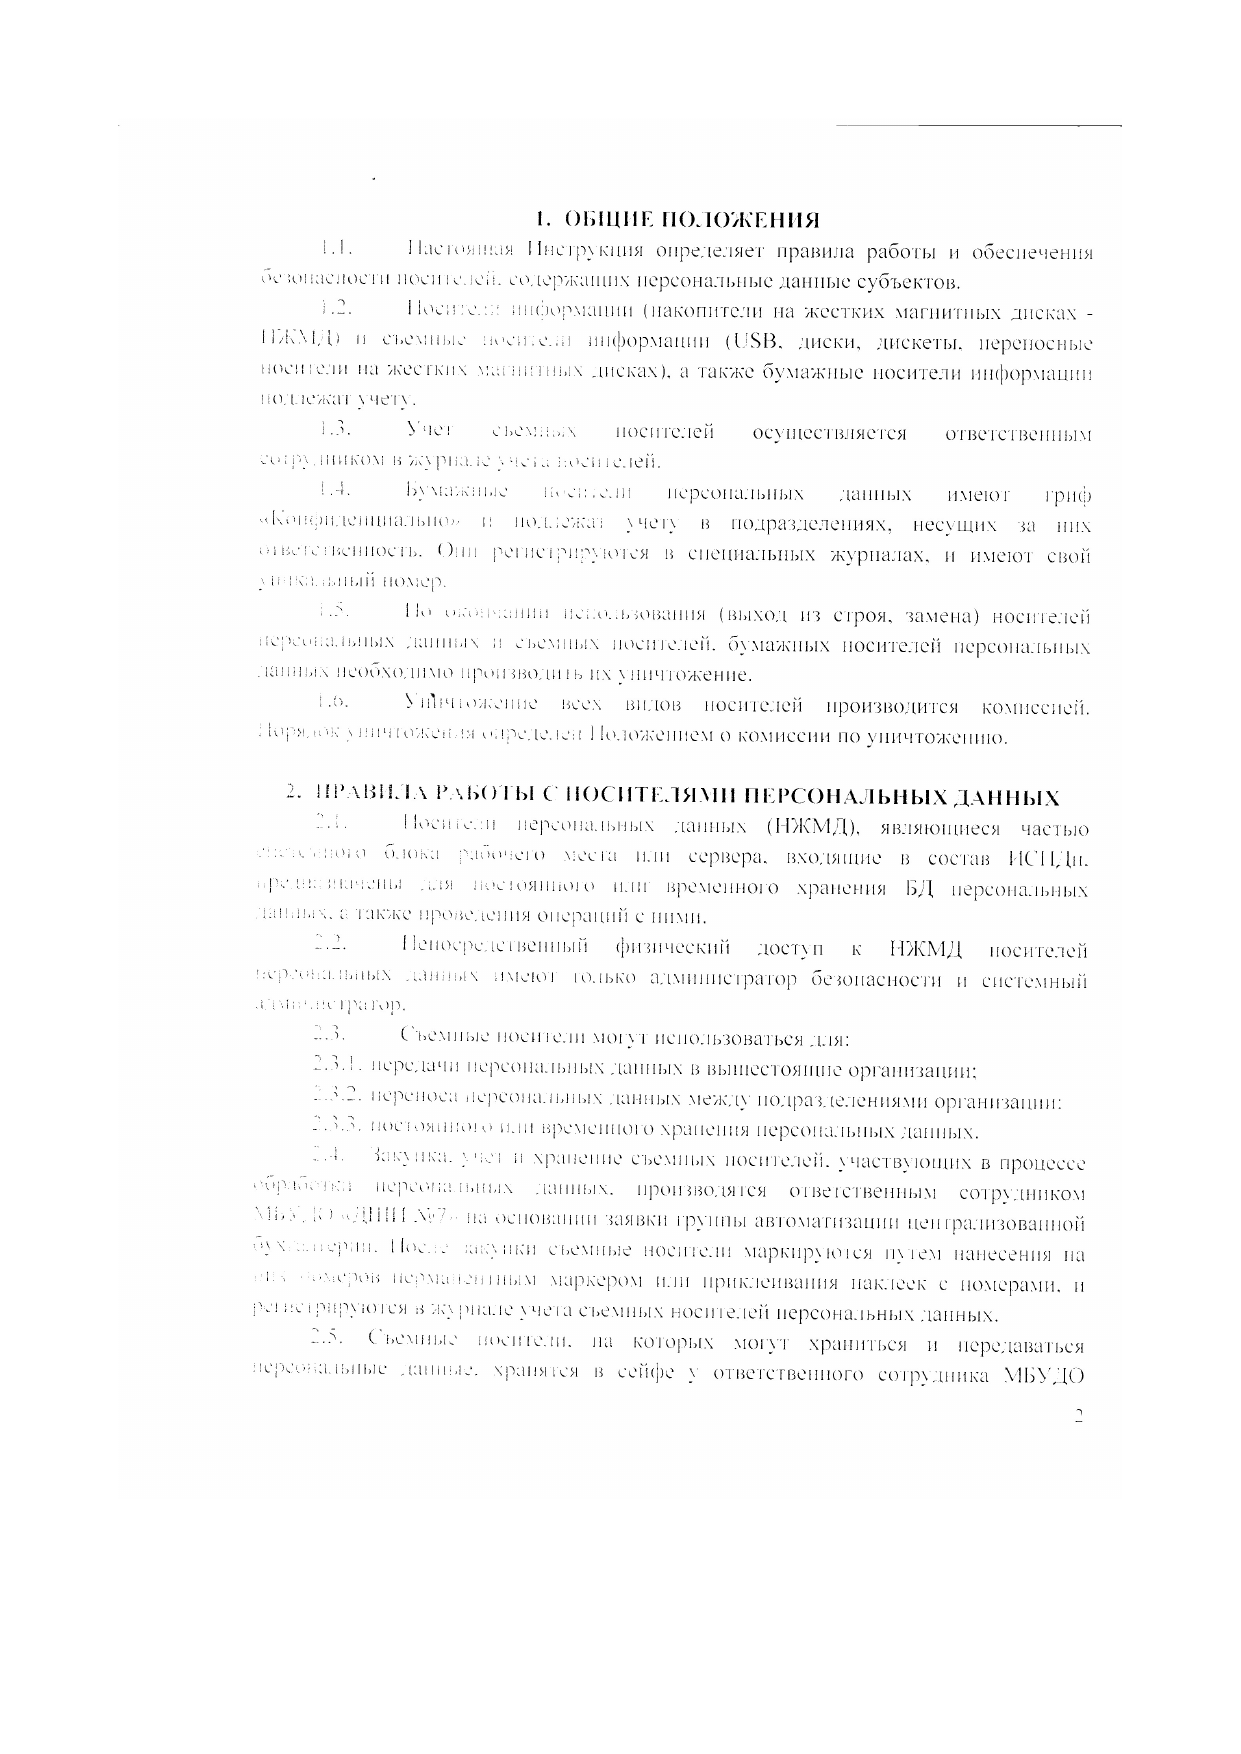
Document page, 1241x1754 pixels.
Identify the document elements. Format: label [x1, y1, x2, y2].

picture [118, 118, 1122, 1499]
